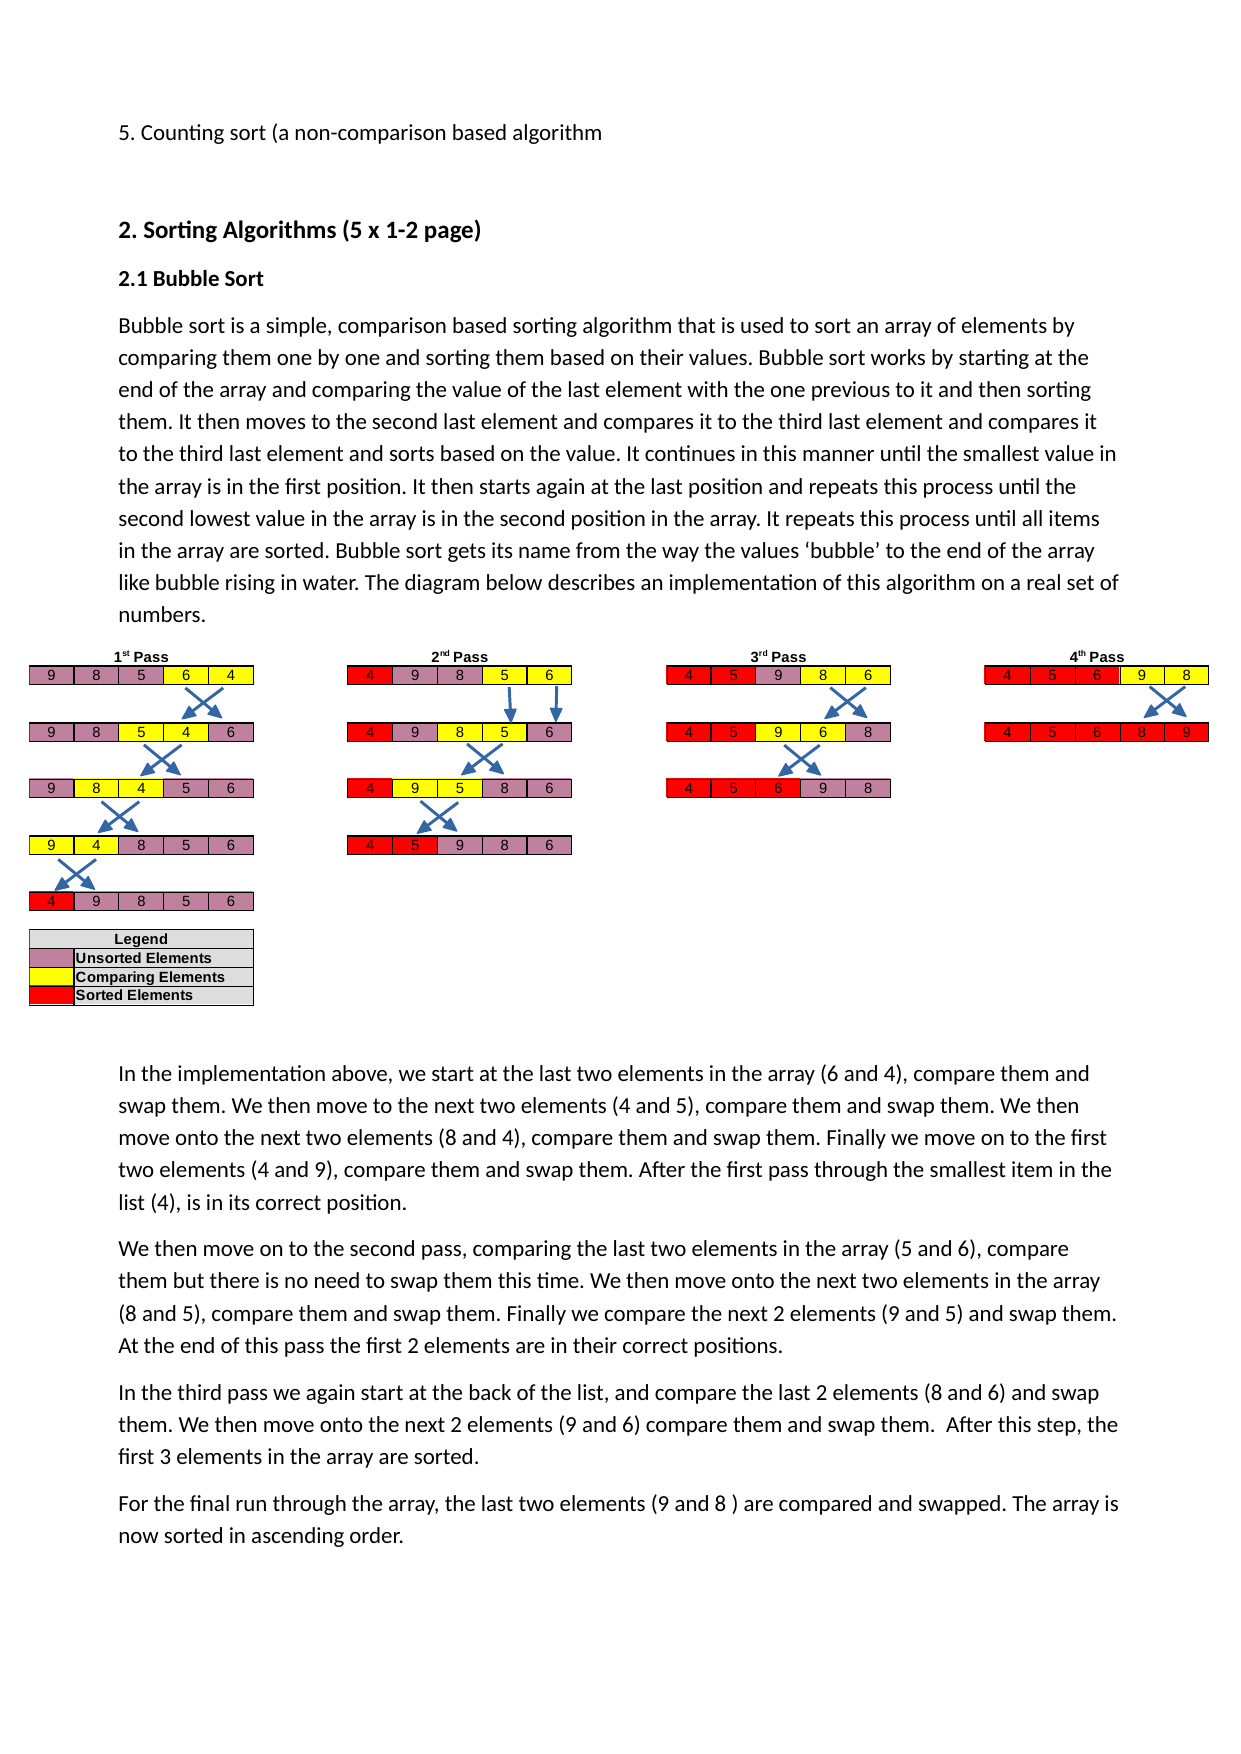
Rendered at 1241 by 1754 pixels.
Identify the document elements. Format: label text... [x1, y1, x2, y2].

text In the third pass we again start at the back of the list, and compare the last 2 elements (8 and 6) and swap them. We then move onto the next 2 elements (9 and 6) compare them and swap them. After this step, the first 3 elements in the array are sorted. [118, 1378, 1122, 1470]
text In the implementation above, we start at the last two elements in the array (6 and 4), compare them and swap them. We then move to the next two elements (4 and 5), compare them and swap them. We then move onto the next two elements (8 and 4), compare them and swap them. Finally we move on to the first two elements (4 and 9), compare them and swap them. After the first pass through the smallest item in the list (4), is in its correct position. [118, 1059, 1122, 1216]
text 2.1 Bubble Sort [118, 264, 1122, 292]
text We then move on to the second pass, comparing the last two elements in the array (5 and 6), compare them but there is no need to swap them this time. We then move onto the next two elements in the array (8 and 5), compare them and swap them. Finally we compare the next 2 elements (9 and 5) and swap them. At the end of this pass the first 2 elements are in their correct positions. [118, 1234, 1122, 1359]
text 2. Sorting Algorithms (5 x 1-2 page) [118, 214, 1122, 245]
text 5. Counting sort (a non-comparison based algorithm [118, 118, 1122, 146]
text Bubble sort is a simple, comparison based sorting algorithm that is used to sort an array of elements by comparing them one by one and sorting them based on their values. Bubble sort works by starting at the end of the array and comparing the value of the last element with the one previous to it and then sorting them. It then moves to the second last element and compares it to the third last element and compares it to the third last element and sorts based on the value. It continues in this manner until the smallest value in the array is in the first position. It then starts again at the last position and repeats this process until the second lowest value in the array is in the second position in the array. It repeats this process until all items in the array are sorted. Bubble sort gets its name from the way the values ‘bubble’ to the end of the array like bubble rising in water. The diagram below describes an implementation of this algorithm on a real set of numbers. [118, 311, 1122, 628]
text For the final run through the array, the last two elements (9 and 8 ) are compared and swapped. The array is now sorted in ascending order. [118, 1489, 1122, 1549]
